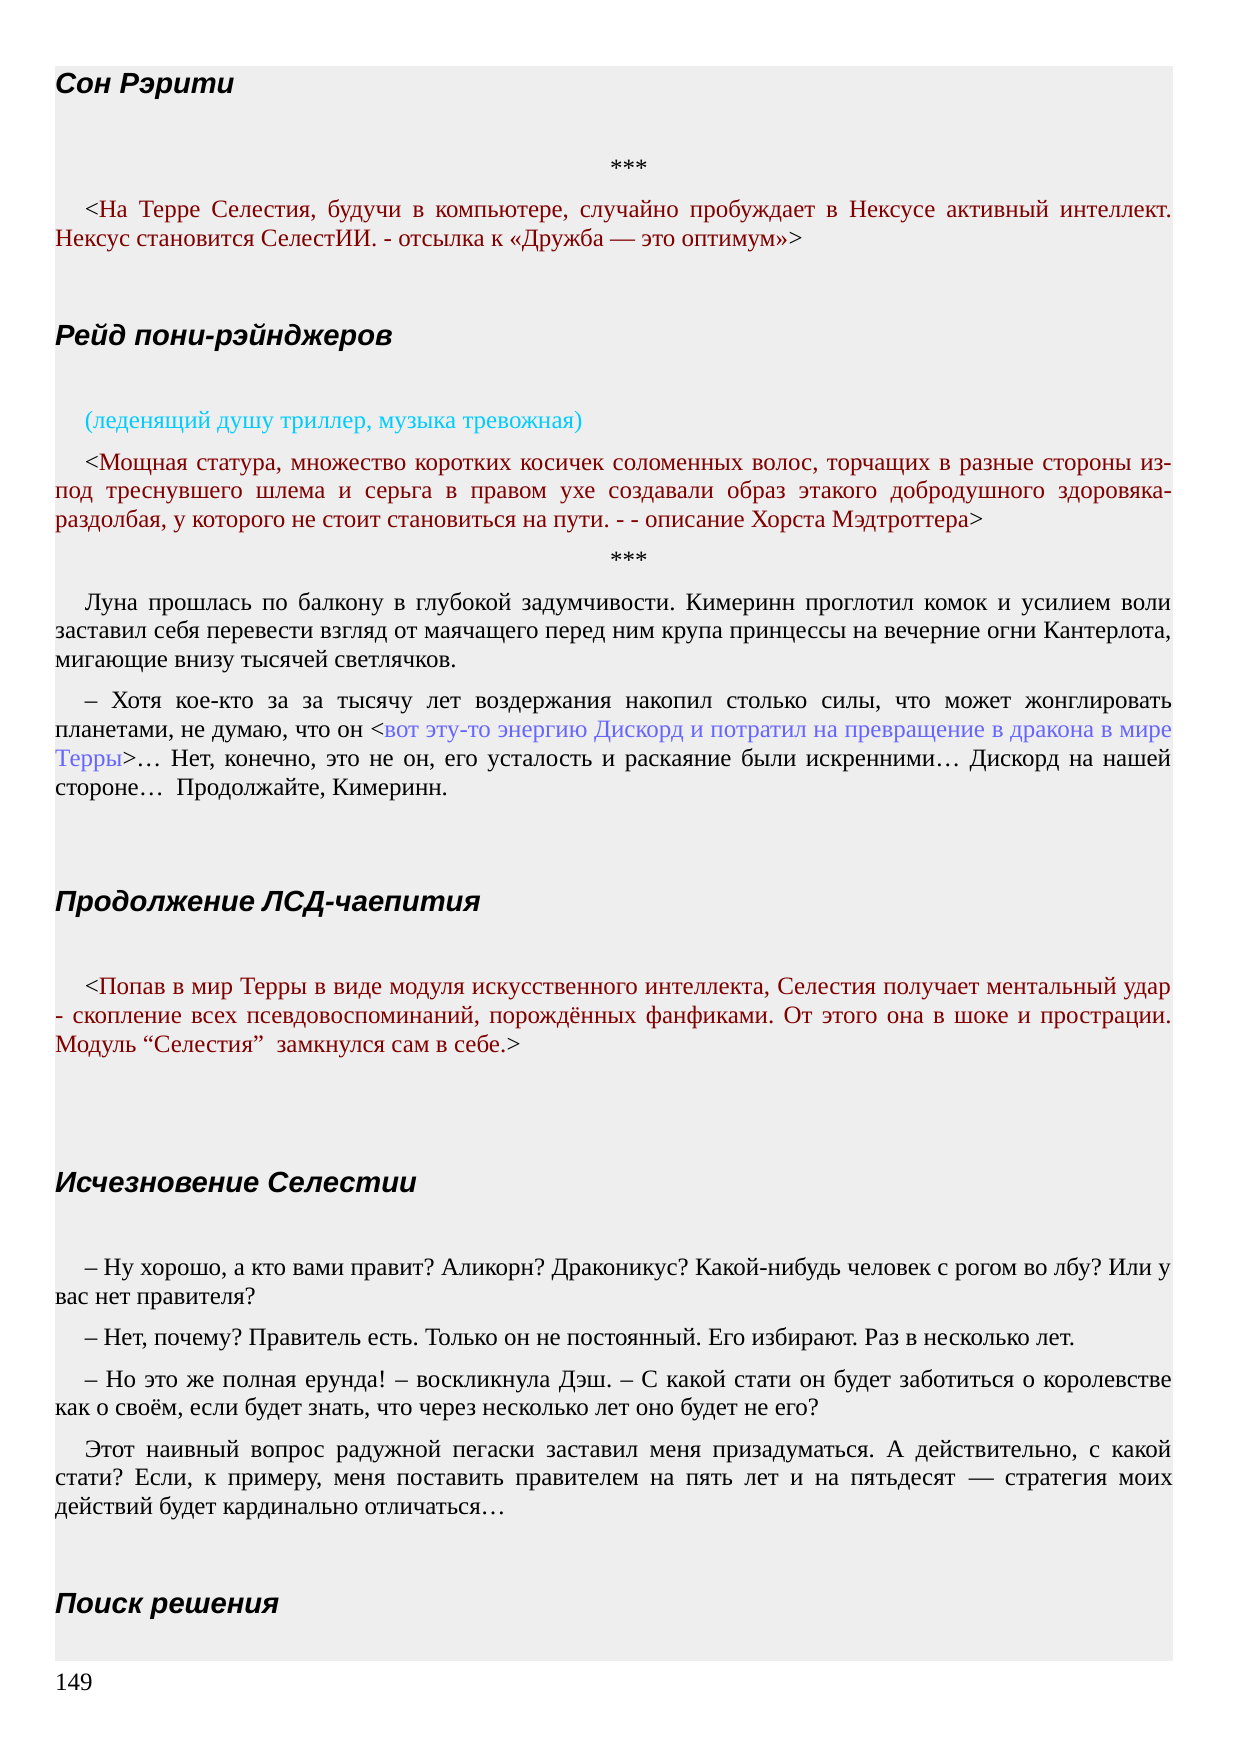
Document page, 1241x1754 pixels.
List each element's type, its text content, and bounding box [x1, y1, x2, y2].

text *** [55, 546, 1173, 574]
text *** [55, 153, 1173, 182]
text – Ну хорошо, а кто вами правит? Аликорн? Драконикус? Какой-нибудь человек с рогом во лбу? Или у вас нет правителя? [55, 1252, 1173, 1310]
text <На Терре Селестия, будучи в компьютере, случайно пробуждает в Нексусе активный интеллект. Нексус становится СелестИИ. - отсылка к «Дружба — это оптимум»> [55, 194, 1173, 252]
text (леденящий душу триллер, музыка тревожная) [55, 406, 1173, 434]
text – Но это же полная ерунда! – воскликнула Дэш. – С какой стати он будет заботиться о королевстве как о своём, если будет знать, что через несколько лет оно будет не его? [55, 1364, 1173, 1421]
text <Попав в мир Терры в виде модуля искусственного интеллекта, Селестия получает ментальный удар - скопление всех псевдовоспоминаний, порождённых фанфиками. От этого она в шоке и прострации. Модуль “Селестия” замкнулся сам в себе.> [55, 971, 1173, 1058]
text Этот наивный вопрос радужной пегаски заставил меня призадуматься. А действительно, с какой стати? Если, к примеру, меня поставить правителем на пять лет и на пятьдесят — стратегия моих действий будет кардинально отличаться… [55, 1434, 1173, 1520]
subtitle Рейд пони-рэйнджеров [55, 318, 1173, 352]
text – Хотя кое-кто за за тысячу лет воздержания накопил столько силы, что может жонглировать планетами, не думаю, что он <вот эту-то энергию Дискорд и потратил на превращение в дракона в мире Терры>… Нет, конечно, это не он, его усталость и раскаяние были искренними… Дискорд на нашей стороне… Продолжайте, Кимеринн. [55, 686, 1173, 801]
text <Мощная статура, множество коротких косичек соломенных волос, торчащих в разные стороны из-под треснувшего шлема и серьга в правом ухе создавали образ этакого добродушного здоровяка-раздолбая, у которого не стоит становиться на пути. - - описание Хорста Мэдтроттера> [55, 447, 1173, 533]
text – Нет, почему? Правитель есть. Только он не постоянный. Его избирают. Раз в несколько лет. [55, 1322, 1173, 1351]
subtitle Сон Рэрити [55, 66, 1173, 99]
subtitle Продолжение ЛСД-чаепития [55, 884, 1173, 918]
subtitle Исчезновение Селестии [55, 1165, 1173, 1199]
text Луна прошлась по балкону в глубокой задумчивости. Кимеринн проглотил комок и усилием воли заставил себя перевести взгляд от маячащего перед ним крупа принцессы на вечерние огни Кантерлота, мигающие внизу тысячей светлячков. [55, 587, 1173, 673]
subtitle Поиск решения [55, 1586, 1173, 1620]
